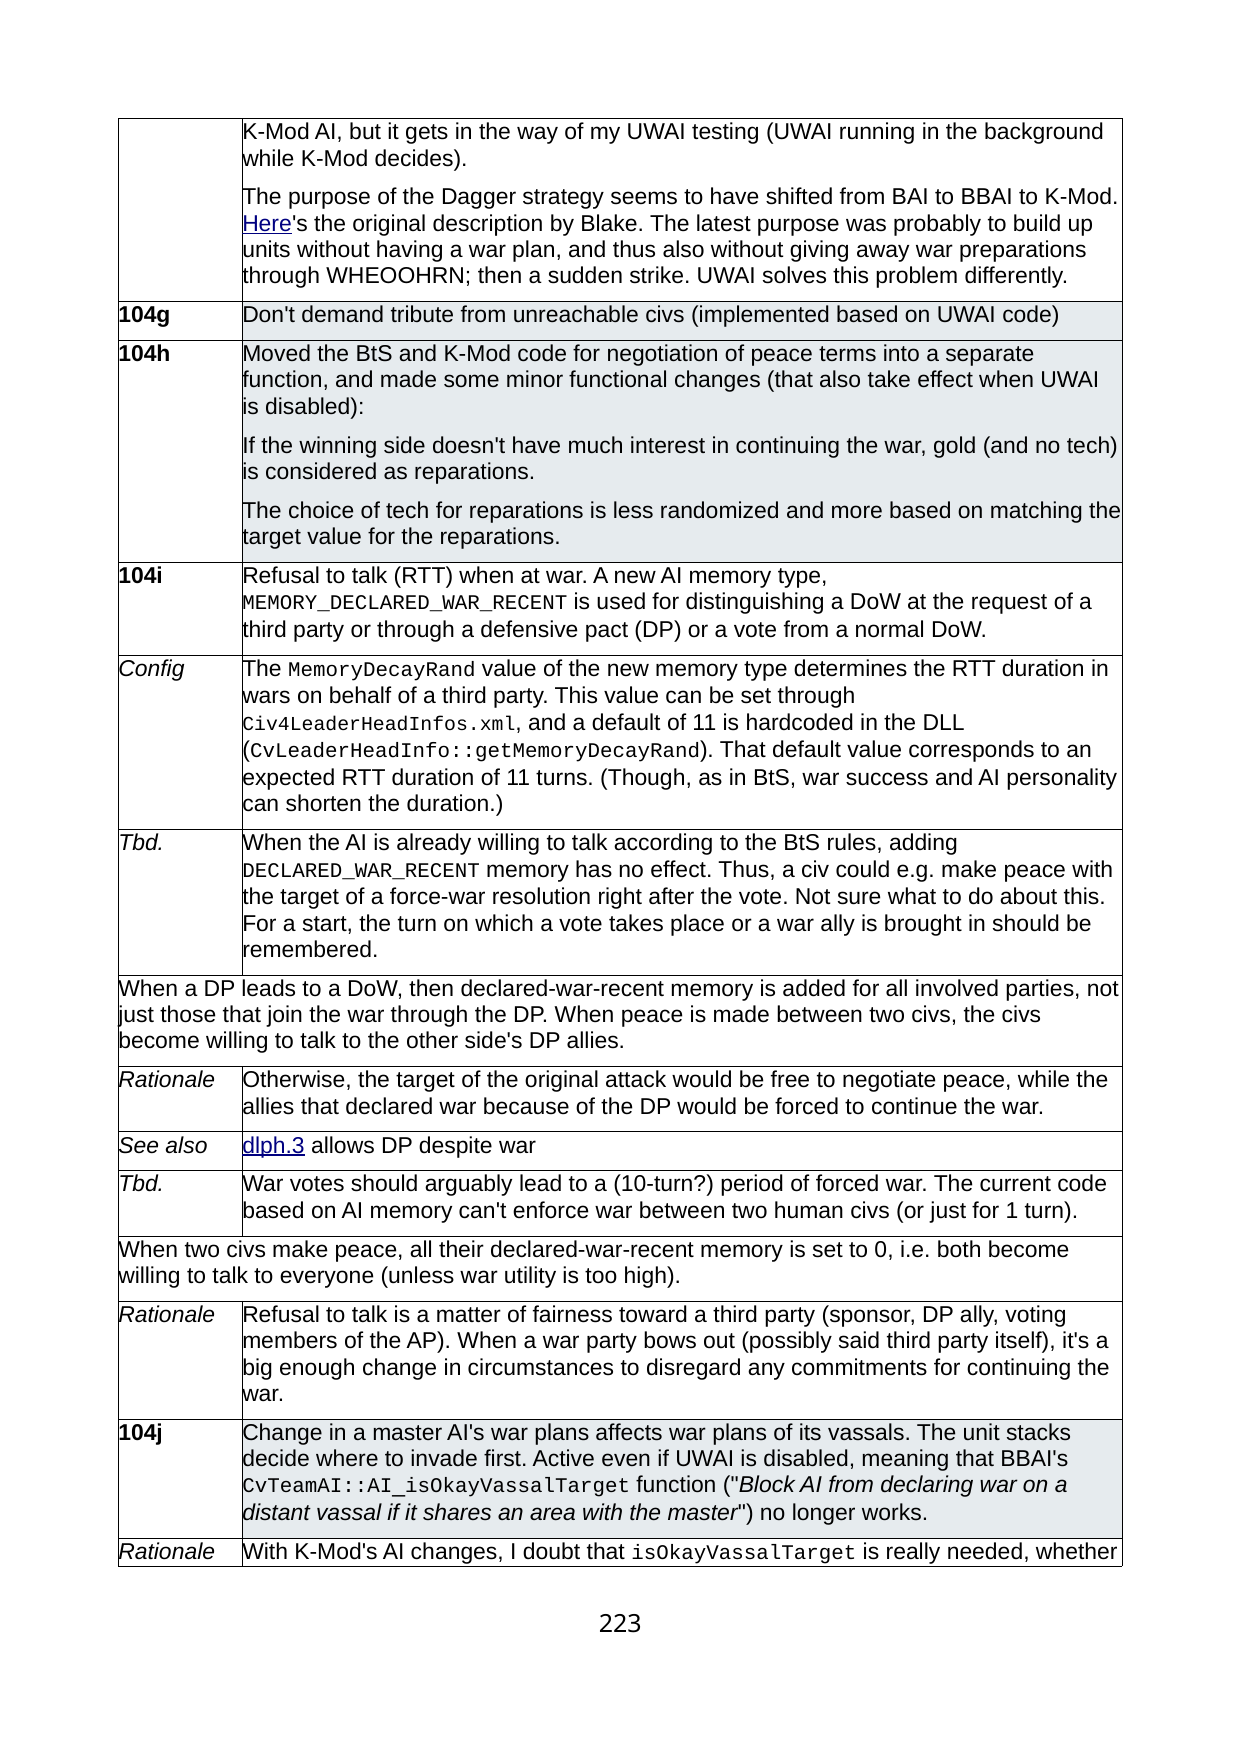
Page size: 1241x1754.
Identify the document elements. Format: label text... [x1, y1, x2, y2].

table_cell Config [119, 656, 242, 829]
table_cell Rationale [119, 1539, 242, 1566]
table_cell Moved the BtS and K-Mod code for negotiation of peace terms into a separate function, and made some minor functional changes (that also take effect when UWAI is disabled): If the winning side doesn't have much interest in continuing the war, gold (and no tech) is considered as reparations. The choice of tech for reparations is less randomized and more based on matching the target value for the reparations. [243, 341, 1122, 562]
table_cell When a DP leads to a DoW, then declared-war-recent memory is added for all involved parties, not just those that join the war through the DP. When peace is made between two civs, the civs become willing to talk to the other side's DP allies. [119, 976, 1122, 1066]
table_cell K-Mod AI, but it gets in the way of my UWAI testing (UWAI running in the background while K-Mod decides). The purpose of the Dagger strategy seems to have shifted from BAI to BBAI to K-Mod. Here's the original description by Blake. The latest purpose was probably to build up units without having a war plan, and thus also without giving away war preparations through WHEOOHRN; then a sudden strike. UWAI solves this problem differently. [243, 119, 1122, 301]
table_cell Rationale [119, 1067, 242, 1131]
table_cell Refusal to talk (RTT) when at war. A new AI memory type, MEMORY_DECLARED_WAR_RECENT is used for distinguishing a DoW at the request of a third party or through a defensive pact (DP) or a vote from a normal DoW. [243, 563, 1122, 655]
table_cell dlph.3 allows DP despite war [243, 1132, 1122, 1170]
table_cell Refusal to talk is a matter of fairness toward a third party (sponsor, DP ally, voting members of the AP). When a war party bows out (possibly said third party itself), it's a big enough change in circumstances to disregard any commitments for continuing the war. [243, 1302, 1122, 1419]
table_cell Tbd. [119, 830, 242, 975]
table_cell 104g [119, 302, 242, 340]
table_cell 104i [119, 563, 242, 655]
table_cell When two civs make peace, all their declared-war-recent memory is set to 0, i.e. both become willing to talk to everyone (unless war utility is too high). [119, 1237, 1122, 1301]
table_cell With K-Mod's AI changes, I doubt that isOkayVassalTarget is really needed, whether [243, 1539, 1122, 1566]
table_cell Change in a master AI's war plans affects war plans of its vassals. The unit stacks decide where to invade first. Active even if UWAI is disabled, meaning that BBAI's CvTeamAI::AI_isOkayVassalTarget function ("Block AI from declaring war on a distant vassal if it shares an area with the master") no longer works. [243, 1420, 1122, 1538]
table_cell Tbd. [119, 1171, 242, 1236]
table_cell 104h [119, 341, 242, 562]
table_cell [119, 119, 242, 301]
table_cell Rationale [119, 1302, 242, 1419]
table_cell Otherwise, the target of the original attack would be free to negotiate peace, while the allies that declared war because of the DP would be forced to continue the war. [243, 1067, 1122, 1131]
table_cell 104j [119, 1420, 242, 1538]
table_cell See also [119, 1132, 242, 1170]
table_cell War votes should arguably lead to a (10-turn?) period of forced war. The current code based on AI memory can't enforce war between two human civs (or just for 1 turn). [243, 1171, 1122, 1236]
table_cell The MemoryDecayRand value of the new memory type determines the RTT duration in wars on behalf of a third party. This value can be set through Civ4LeaderHeadInfos.xml, and a default of 11 is hardcoded in the DLL (CvLeaderHeadInfo::getMemoryDecayRand). That default value corresponds to an expected RTT duration of 11 turns. (Though, as in BtS, war success and AI personality can shorten the duration.) [243, 656, 1122, 829]
table_cell Don't demand tribute from unreachable civs (implemented based on UWAI code) [243, 302, 1122, 340]
table_cell When the AI is already willing to talk according to the BtS rules, adding DECLARED_WAR_RECENT memory has no effect. Thus, a civ could e.g. make peace with the target of a force-war resolution right after the vote. Not sure what to do about this. For a start, the turn on which a vote takes place or a war ally is brought in should be remembered. [243, 830, 1122, 975]
